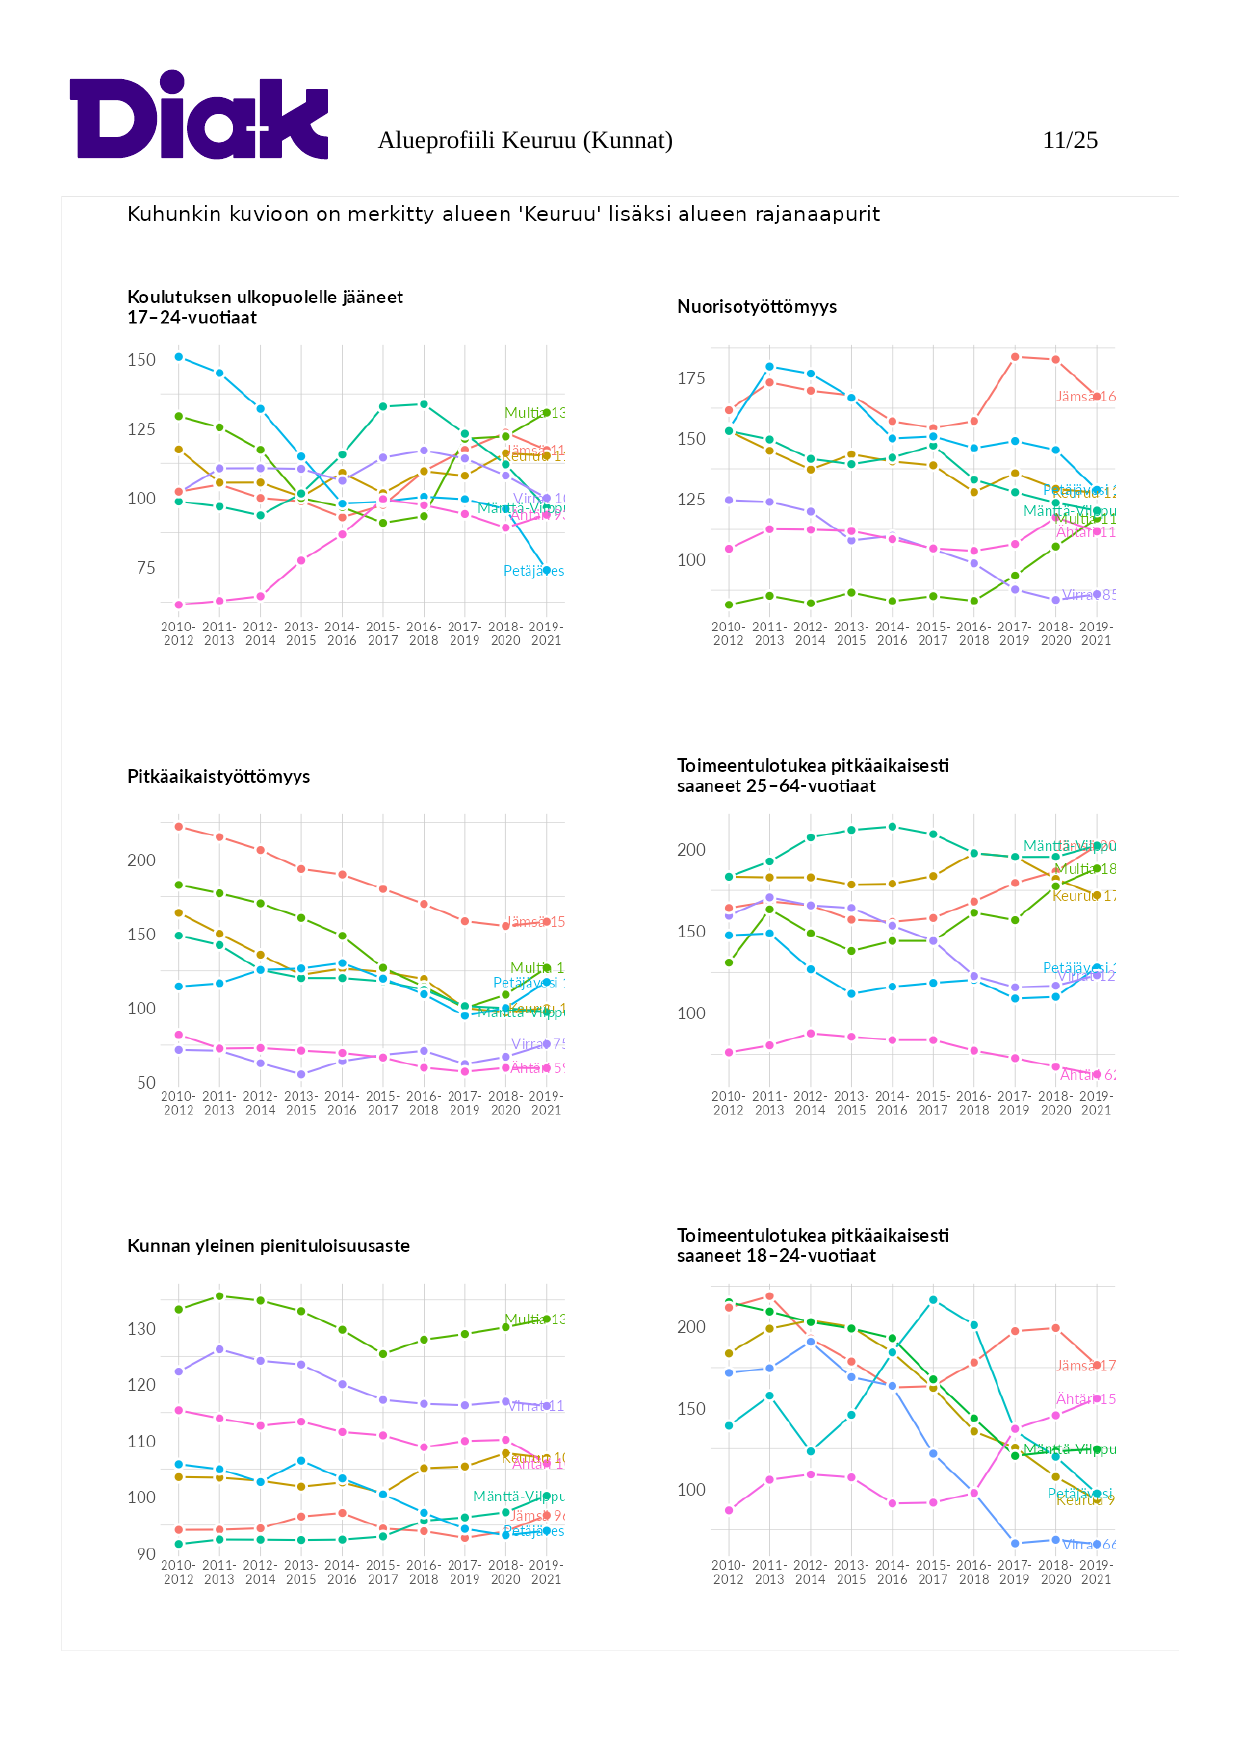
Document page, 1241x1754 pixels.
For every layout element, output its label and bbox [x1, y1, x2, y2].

picture [61, 196, 1179, 1651]
